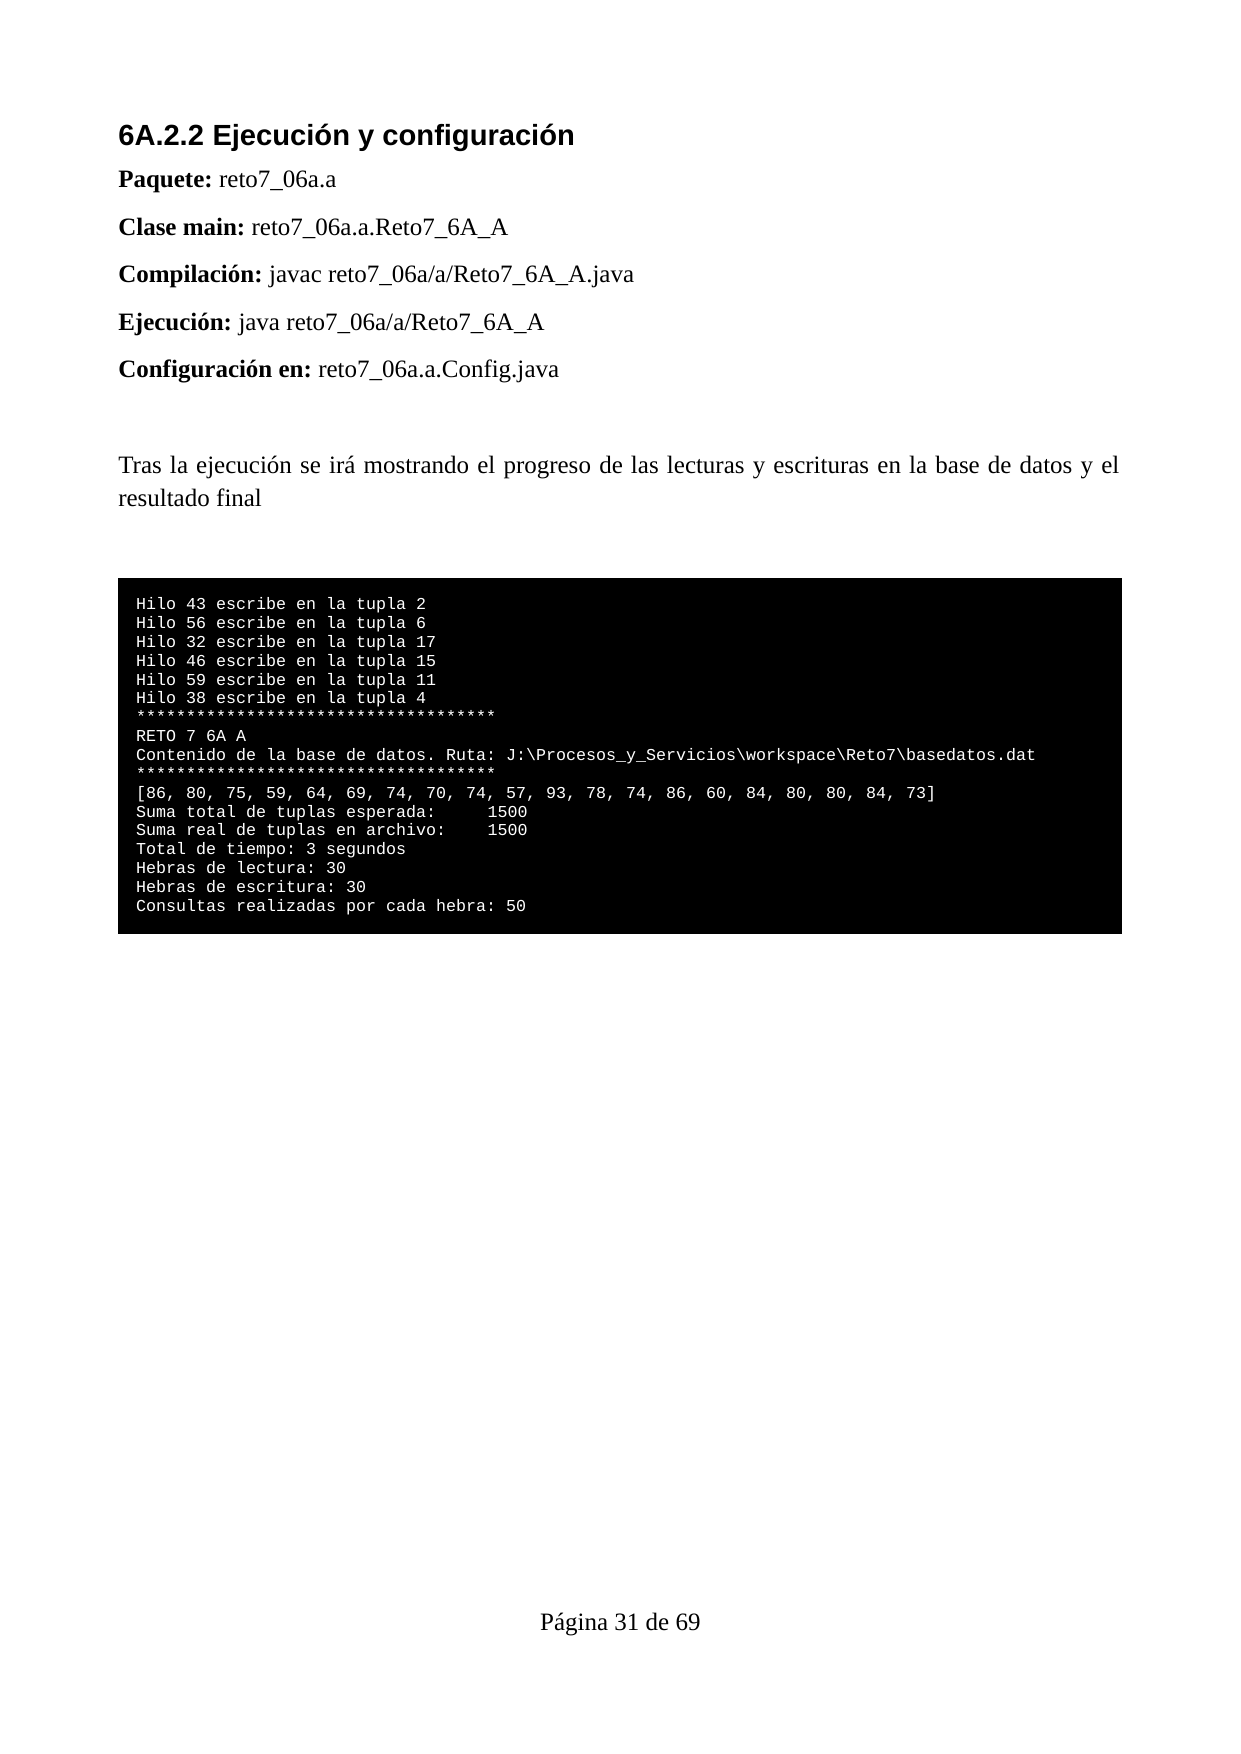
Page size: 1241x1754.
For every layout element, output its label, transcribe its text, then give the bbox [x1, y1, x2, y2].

text Configuración en: reto7_06a.a.Config.java [118, 354, 1122, 383]
text Hilo 46 escribe en la tupla 15 [118, 652, 1122, 671]
text RETO 7 6A A [118, 728, 1122, 747]
text Suma real de tuplas en archivo: 1500 [118, 822, 1122, 841]
text Hilo 56 escribe en la tupla 6 [118, 614, 1122, 633]
text Contenido de la base de datos. Ruta: J:\Procesos_y_Servicios\workspace\Reto7\basedatos.dat [118, 747, 1122, 765]
text ************************************ [118, 709, 1122, 728]
text Suma total de tuplas esperada: 1500 [118, 803, 1122, 822]
text Compilación: javac reto7_06a/a/Reto7_6A_A.java [118, 259, 1122, 288]
text Hilo 43 escribe en la tupla 2 [118, 578, 1122, 614]
subtitle 6A.2.2 Ejecución y configuración [118, 118, 1122, 152]
text Hilo 38 escribe en la tupla 4 [118, 690, 1122, 709]
text ************************************ [118, 765, 1122, 784]
text Total de tiempo: 3 segundos [118, 841, 1122, 860]
text Clase main: reto7_06a.a.Reto7_6A_A [118, 212, 1122, 241]
text Hilo 32 escribe en la tupla 17 [118, 633, 1122, 652]
text Paquete: reto7_06a.a [118, 164, 1122, 193]
text Ejecución: java reto7_06a/a/Reto7_6A_A [118, 307, 1122, 336]
text Consultas realizadas por cada hebra: 50 [118, 897, 1122, 934]
text Hebras de lectura: 30 [118, 860, 1122, 878]
text Hilo 59 escribe en la tupla 11 [118, 671, 1122, 690]
text Tras la ejecución se irá mostrando el progreso de las lecturas y escrituras en la base de datos y el resultado final [118, 450, 1122, 512]
text [86, 80, 75, 59, 64, 69, 74, 70, 74, 57, 93, 78, 74, 86, 60, 84, 80, 80, 84, 73] [118, 784, 1122, 803]
text Hebras de escritura: 30 [118, 878, 1122, 897]
